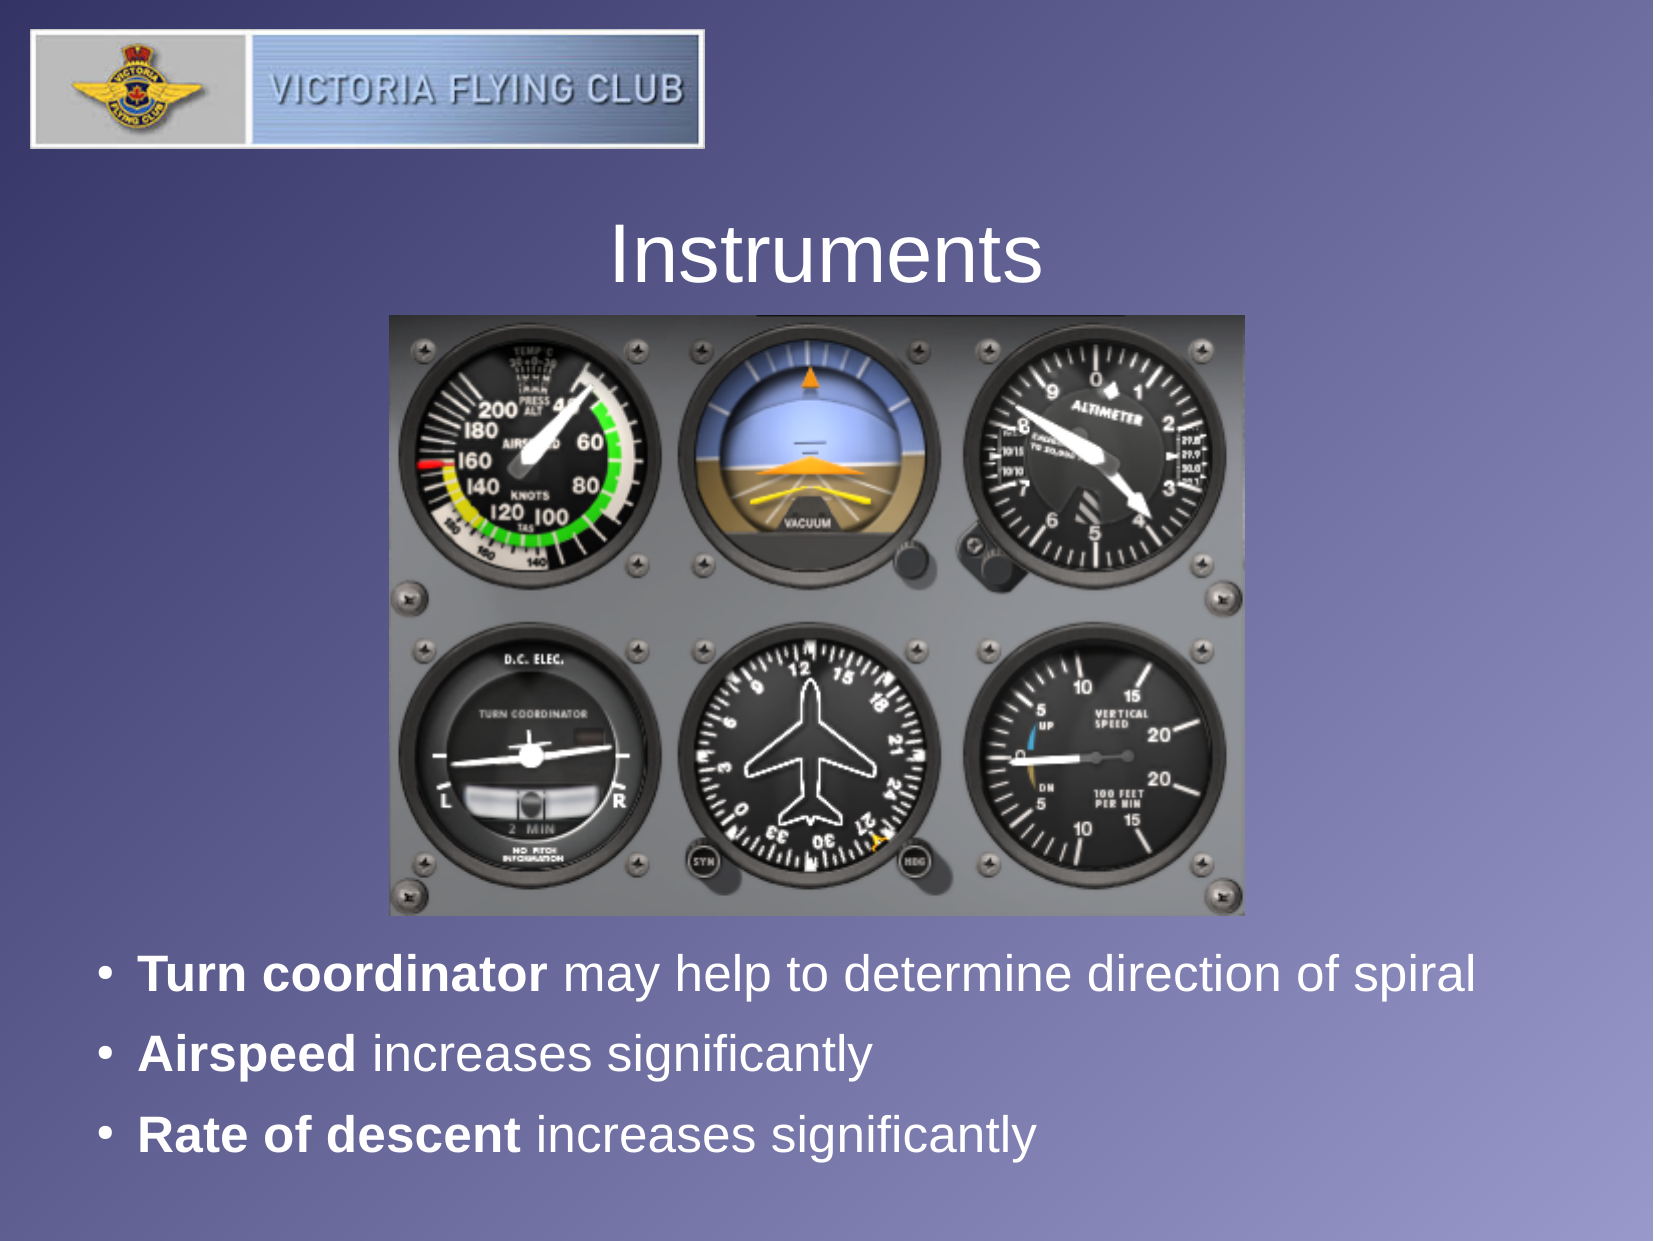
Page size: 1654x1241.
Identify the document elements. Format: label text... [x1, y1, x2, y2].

picture [389, 315, 1245, 916]
list Turn coordinator may help to determine direction of spiral Airspeed increases significantly Rate of descent increases significantly [82, 945, 1571, 1201]
picture [30, 29, 705, 149]
title Instruments [82, 150, 1571, 358]
